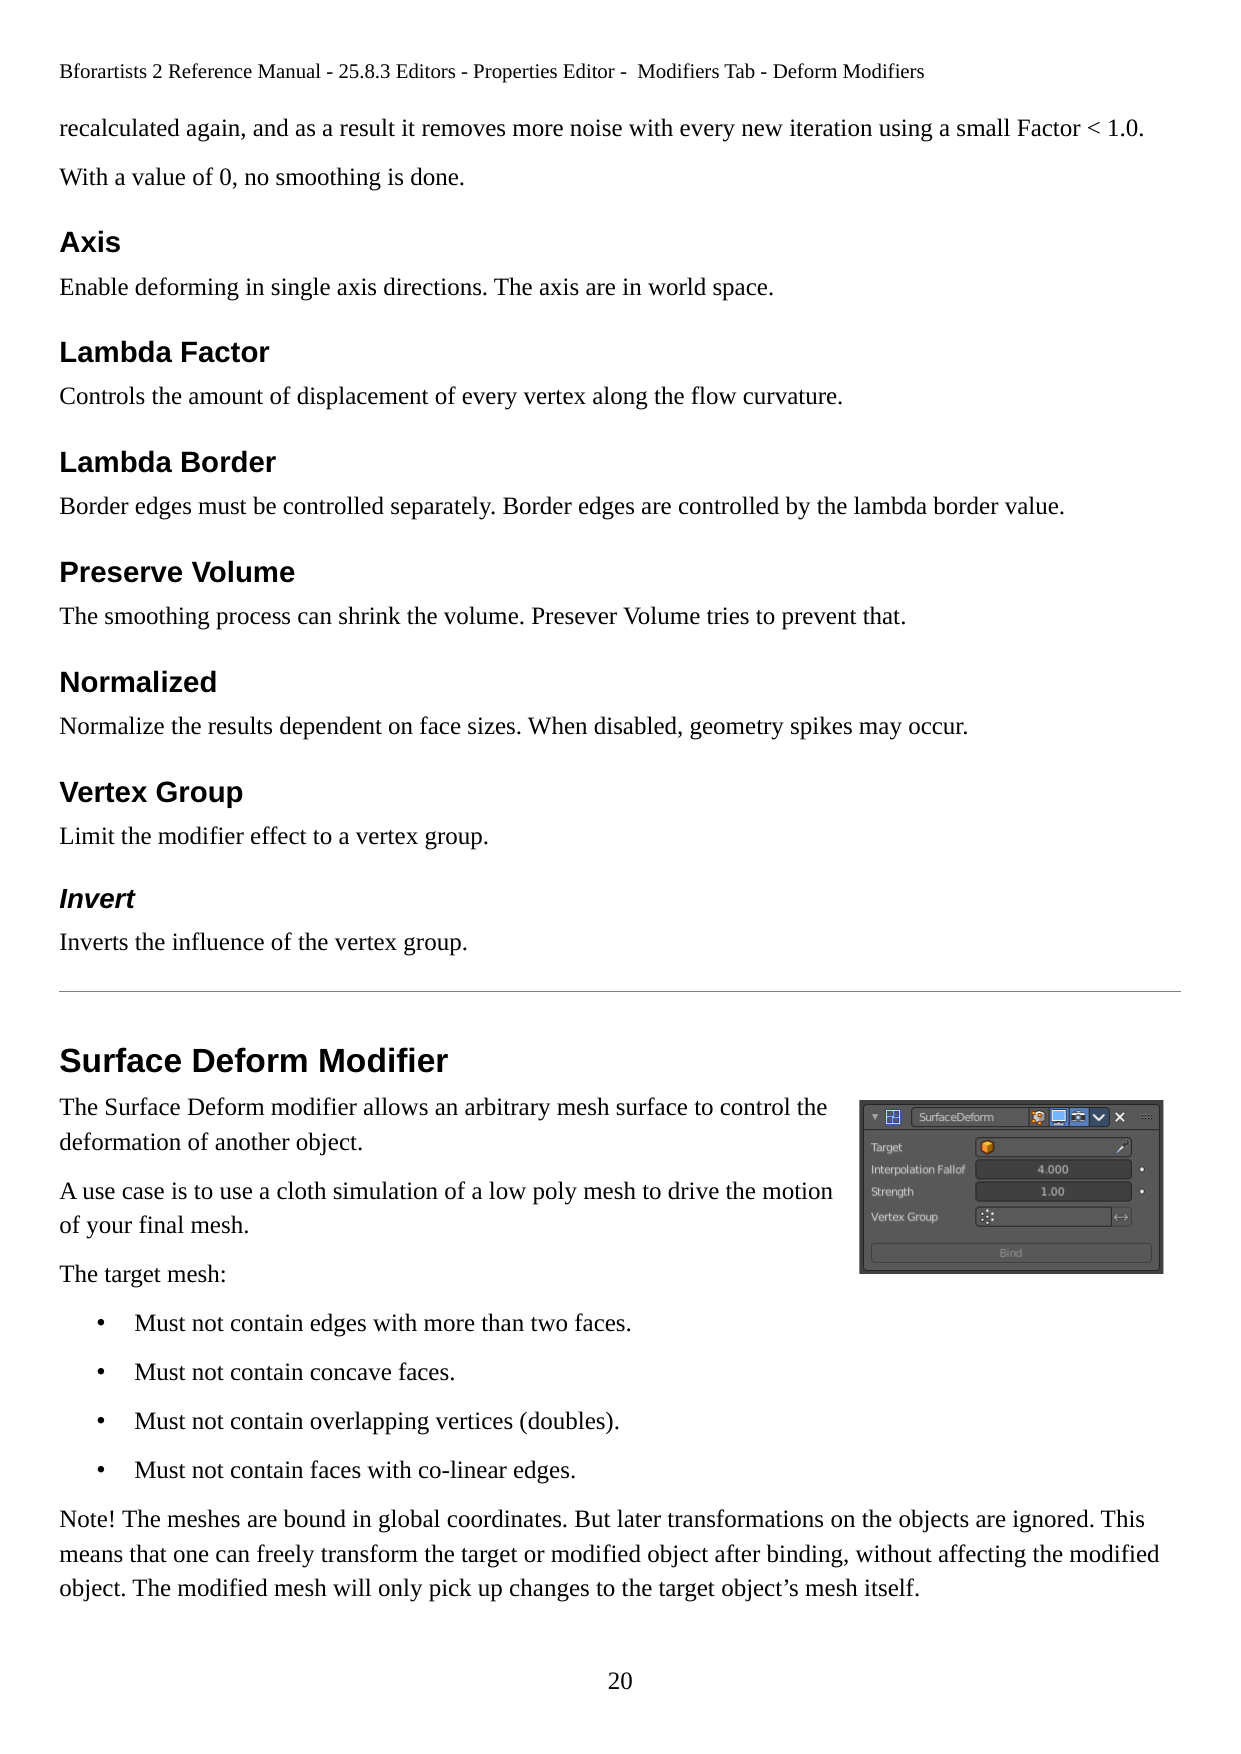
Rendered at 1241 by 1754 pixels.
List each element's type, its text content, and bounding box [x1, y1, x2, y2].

text Note! The meshes are bound in global coordinates. But later transformations on the objects are ignored. This means that one can freely transform the target or modified object after binding, without affecting the modified object. The modified mesh will only pick up changes to the target object’s mesh itself. [59, 1504, 1181, 1602]
picture [859, 1100, 1164, 1274]
subtitle Preserve Volume [59, 555, 1181, 589]
text With a value of 0, no smoothing is done. [59, 162, 1181, 190]
text Inverts the influence of the vertex group. [59, 927, 1181, 956]
subtitle Invert [59, 883, 1181, 914]
list Must not contain faces with co-linear edges. [97, 1456, 1181, 1484]
text Border edges must be controlled separately. Border edges are controlled by the lambda border value. [59, 491, 1181, 520]
subtitle Axis [59, 225, 1181, 259]
list Must not contain edges with more than two faces. [97, 1308, 1181, 1337]
text Enable deforming in single axis directions. The axis are in world space. [59, 272, 1181, 300]
text Controls the amount of displacement of every vertex along the flow curvature. [59, 381, 1181, 410]
text Normalize the results dependent on face sizes. When disabled, geometry spikes may occur. [59, 711, 1181, 740]
text recalculated again, and as a result it removes more noise with every new iteration using a small Factor < 1.0. [59, 113, 1181, 141]
subtitle Lambda Border [59, 445, 1181, 479]
text The Surface Deform modifier allows an arbitrary mesh surface to control the deformation of another object. [59, 1092, 1181, 1155]
subtitle Normalized [59, 665, 1181, 699]
subtitle Lambda Factor [59, 335, 1181, 369]
list Must not contain overlapping vertices (doubles). [97, 1406, 1181, 1435]
text A use case is to use a cloth simulation of a low poly mesh to drive the motion of your final mesh. [59, 1176, 859, 1239]
text The smoothing process can shrink the volume. Presever Volume tries to prevent that. [59, 601, 1181, 630]
subtitle Surface Deform Modifier [59, 1041, 1181, 1080]
text The target mesh: [59, 1259, 1181, 1288]
list Must not contain concave faces. [97, 1357, 1181, 1386]
text Limit the modifier effect to a vertex group. [59, 821, 1181, 850]
subtitle Vertex Group [59, 775, 1181, 808]
